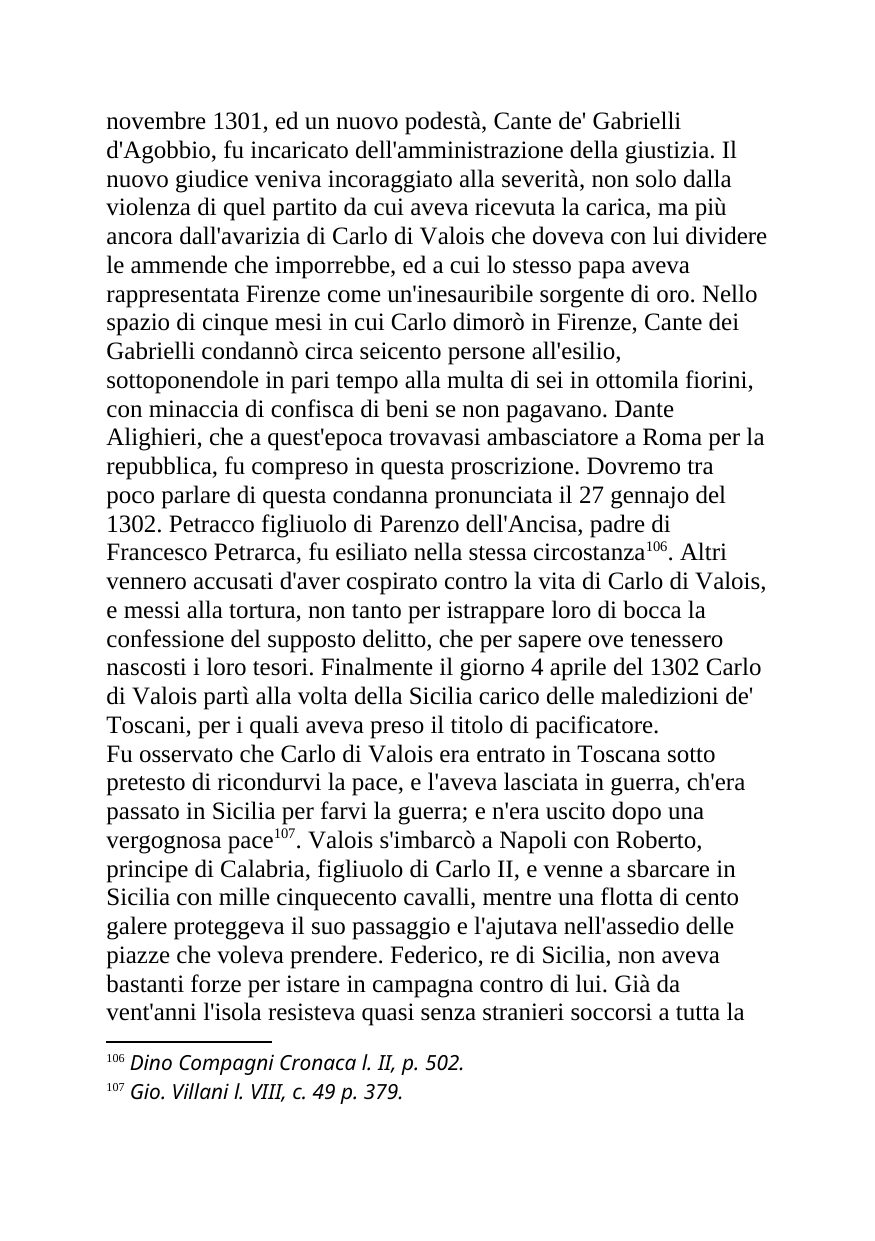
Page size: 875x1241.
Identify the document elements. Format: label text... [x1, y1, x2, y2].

text Gio. Villani l. VIII, c. 49 p. 379. [106, 1077, 768, 1105]
text Dino Compagni Cronaca l. II, p. 502. [106, 1048, 768, 1077]
text Fu osservato che Carlo di Valois era entrato in Toscana sotto pretesto di ricondurvi la pace, e l'aveva lasciata in guerra, ch'era passato in Sicilia per farvi la guerra; e n'era uscito dopo una vergognosa pace. Valois s'imbarcò a Napoli con Roberto, principe di Calabria, figliuolo di Carlo II, e venne a sbarcare in Sicilia con mille cinquecento cavalli, mentre una flotta di cento galere proteggeva il suo passaggio e l'ajutava nell'assedio delle piazze che voleva prendere. Federico, re di Sicilia, non aveva bastanti forze per istare in campagna contro di lui. Già da vent'anni l'isola resisteva quasi senza stranieri soccorsi a tutta la [106, 739, 768, 1026]
text novembre 1301, ed un nuovo podestà, Cante de' Gabrielli d'Agobbio, fu incaricato dell'amministrazione della giustizia. Il nuovo giudice veniva incoraggiato alla severità, non solo dalla violenza di quel partito da cui aveva ricevuta la carica, ma più ancora dall'avarizia di Carlo di Valois che doveva con lui dividere le ammende che imporrebbe, ed a cui lo stesso papa aveva rappresentata Firenze come un'inesauribile sorgente di oro. Nello spazio di cinque mesi in cui Carlo dimorò in Firenze, Cante dei Gabrielli condannò circa seicento persone all'esilio, sottoponendole in pari tempo alla multa di sei in ottomila fiorini, con minaccia di confisca di beni se non pagavano. Dante Alighieri, che a quest'epoca trovavasi ambasciatore a Roma per la repubblica, fu compreso in questa proscrizione. Dovremo tra poco parlare di questa condanna pronunciata il 27 gennajo del 1302. Petracco figliuolo di Parenzo dell'Ancisa, padre di Francesco Petrarca, fu esiliato nella stessa circostanza. Altri vennero accusati d'aver cospirato contro la vita di Carlo di Valois, e messi alla tortura, non tanto per istrappare loro di bocca la confessione del supposto delitto, che per sapere ove tenessero nascosti i loro tesori. Finalmente il giorno 4 aprile del 1302 Carlo di Valois partì alla volta della Sicilia carico delle maledizioni de' Toscani, per i quali aveva preso il titolo di pacificatore. [106, 106, 768, 739]
